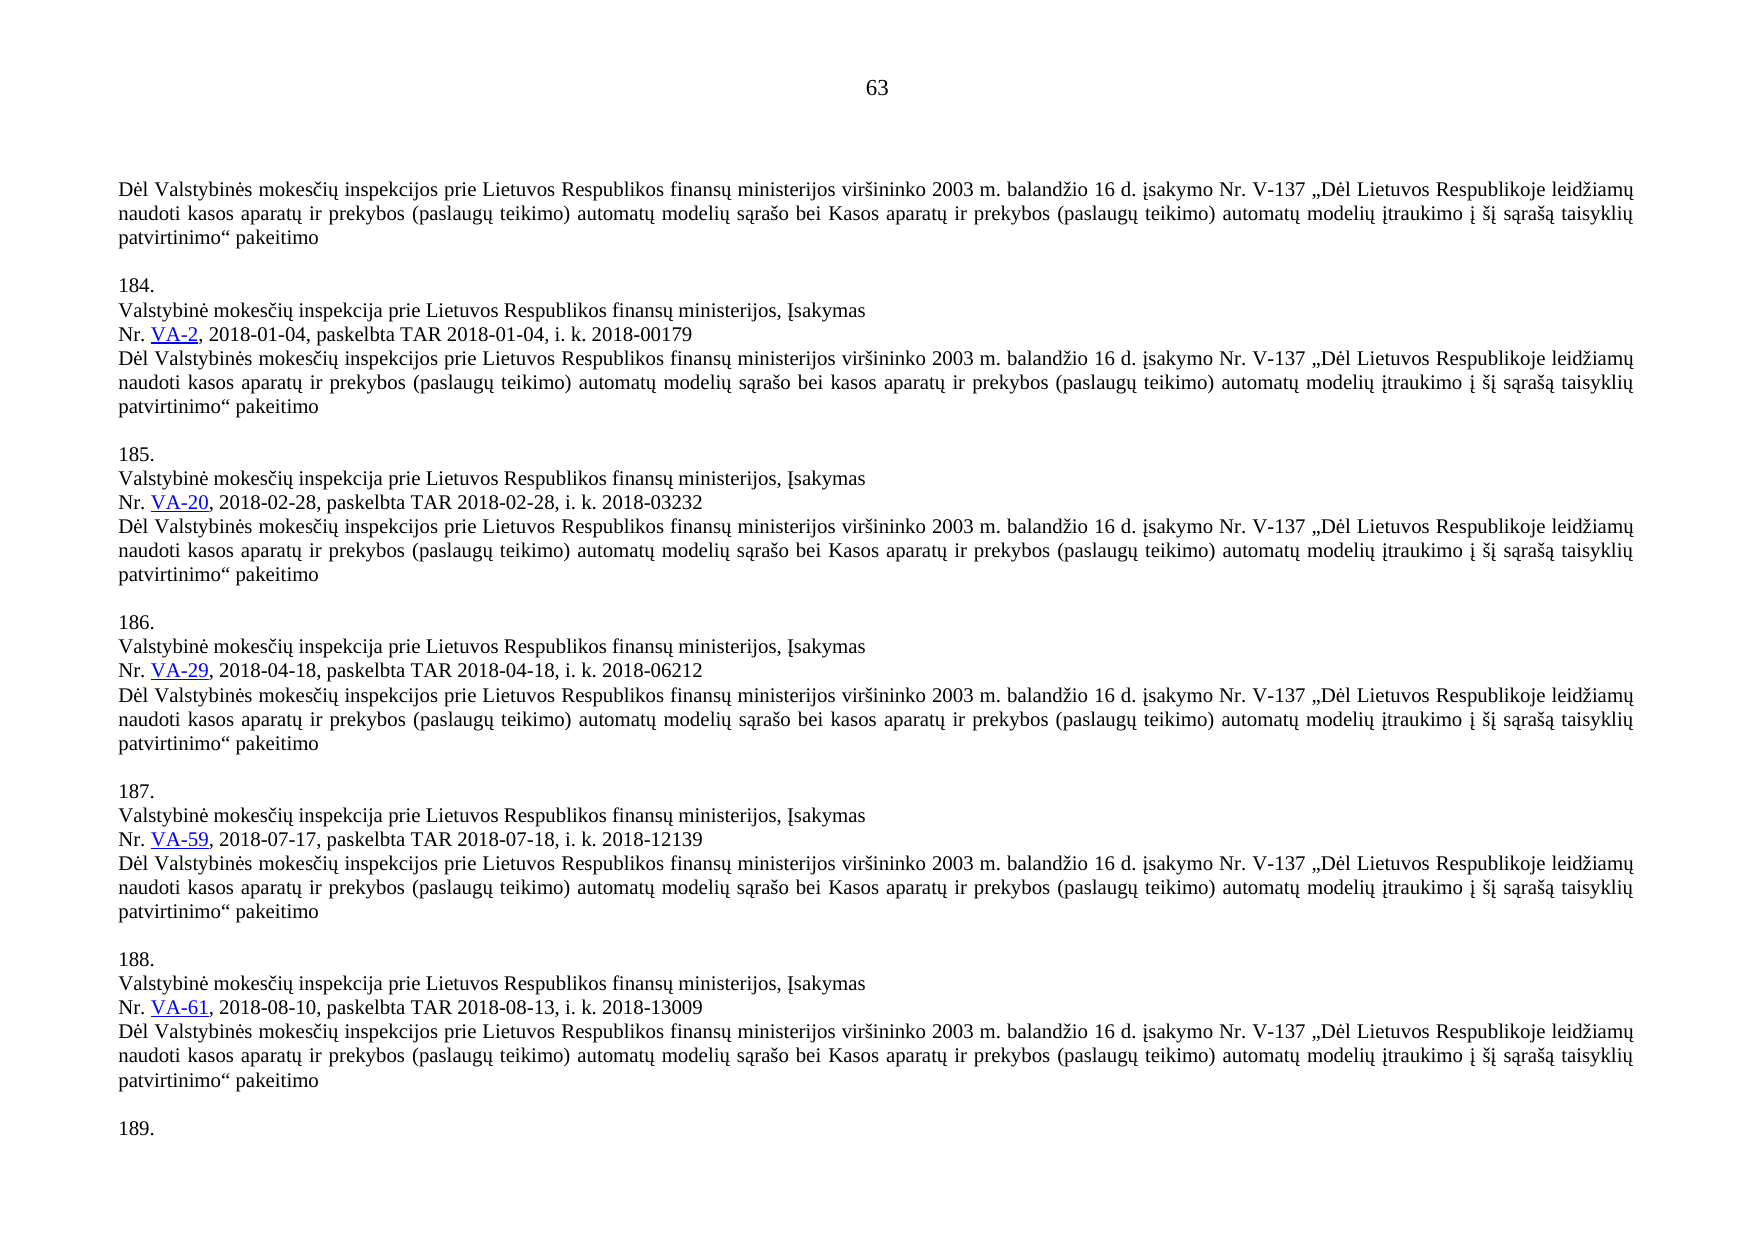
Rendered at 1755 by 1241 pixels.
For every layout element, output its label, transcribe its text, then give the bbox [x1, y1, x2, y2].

text Valstybinė mokesčių inspekcija prie Lietuvos Respublikos finansų ministerijos, Įsakymas [118, 803, 1636, 827]
text Nr. VA-59, 2018-07-17, paskelbta TAR 2018-07-18, i. k. 2018-12139 [118, 827, 1636, 851]
text 189. [118, 1116, 1636, 1140]
text Dėl Valstybinės mokesčių inspekcijos prie Lietuvos Respublikos finansų ministerijos viršininko 2003 m. balandžio 16 d. įsakymo Nr. V-137 „Dėl Lietuvos Respublikoje leidžiamų naudoti kasos aparatų ir prekybos (paslaugų teikimo) automatų modelių sąrašo bei kasos aparatų ir prekybos (paslaugų teikimo) automatų modelių įtraukimo į šį sąrašą taisyklių patvirtinimo“ pakeitimo [118, 682, 1636, 755]
text Dėl Valstybinės mokesčių inspekcijos prie Lietuvos Respublikos finansų ministerijos viršininko 2003 m. balandžio 16 d. įsakymo Nr. V-137 „Dėl Lietuvos Respublikoje leidžiamų naudoti kasos aparatų ir prekybos (paslaugų teikimo) automatų modelių sąrašo bei kasos aparatų ir prekybos (paslaugų teikimo) automatų modelių įtraukimo į šį sąrašą taisyklių patvirtinimo“ pakeitimo [118, 346, 1636, 418]
text 188. [118, 947, 1636, 971]
text Valstybinė mokesčių inspekcija prie Lietuvos Respublikos finansų ministerijos, Įsakymas [118, 297, 1636, 322]
text Valstybinė mokesčių inspekcija prie Lietuvos Respublikos finansų ministerijos, Įsakymas [118, 634, 1636, 658]
text Dėl Valstybinės mokesčių inspekcijos prie Lietuvos Respublikos finansų ministerijos viršininko 2003 m. balandžio 16 d. įsakymo Nr. V-137 „Dėl Lietuvos Respublikoje leidžiamų naudoti kasos aparatų ir prekybos (paslaugų teikimo) automatų modelių sąrašo bei Kasos aparatų ir prekybos (paslaugų teikimo) automatų modelių įtraukimo į šį sąrašą taisyklių patvirtinimo“ pakeitimo [118, 851, 1636, 923]
text Nr. VA-29, 2018-04-18, paskelbta TAR 2018-04-18, i. k. 2018-06212 [118, 658, 1636, 682]
text 185. [118, 442, 1636, 466]
text 184. [118, 273, 1636, 297]
text Dėl Valstybinės mokesčių inspekcijos prie Lietuvos Respublikos finansų ministerijos viršininko 2003 m. balandžio 16 d. įsakymo Nr. V-137 „Dėl Lietuvos Respublikoje leidžiamų naudoti kasos aparatų ir prekybos (paslaugų teikimo) automatų modelių sąrašo bei Kasos aparatų ir prekybos (paslaugų teikimo) automatų modelių įtraukimo į šį sąrašą taisyklių patvirtinimo“ pakeitimo [118, 514, 1636, 586]
text 187. [118, 779, 1636, 803]
text Nr. VA-20, 2018-02-28, paskelbta TAR 2018-02-28, i. k. 2018-03232 [118, 490, 1636, 514]
text Dėl Valstybinės mokesčių inspekcijos prie Lietuvos Respublikos finansų ministerijos viršininko 2003 m. balandžio 16 d. įsakymo Nr. V-137 „Dėl Lietuvos Respublikoje leidžiamų naudoti kasos aparatų ir prekybos (paslaugų teikimo) automatų modelių sąrašo bei Kasos aparatų ir prekybos (paslaugų teikimo) automatų modelių įtraukimo į šį sąrašą taisyklių patvirtinimo“ pakeitimo [118, 177, 1636, 249]
text 186. [118, 610, 1636, 634]
text Nr. VA-61, 2018-08-10, paskelbta TAR 2018-08-13, i. k. 2018-13009 [118, 995, 1636, 1019]
text Valstybinė mokesčių inspekcija prie Lietuvos Respublikos finansų ministerijos, Įsakymas [118, 466, 1636, 490]
text Dėl Valstybinės mokesčių inspekcijos prie Lietuvos Respublikos finansų ministerijos viršininko 2003 m. balandžio 16 d. įsakymo Nr. V-137 „Dėl Lietuvos Respublikoje leidžiamų naudoti kasos aparatų ir prekybos (paslaugų teikimo) automatų modelių sąrašo bei Kasos aparatų ir prekybos (paslaugų teikimo) automatų modelių įtraukimo į šį sąrašą taisyklių patvirtinimo“ pakeitimo [118, 1019, 1636, 1092]
text Nr. VA-2, 2018-01-04, paskelbta TAR 2018-01-04, i. k. 2018-00179 [118, 322, 1636, 346]
text Valstybinė mokesčių inspekcija prie Lietuvos Respublikos finansų ministerijos, Įsakymas [118, 971, 1636, 995]
